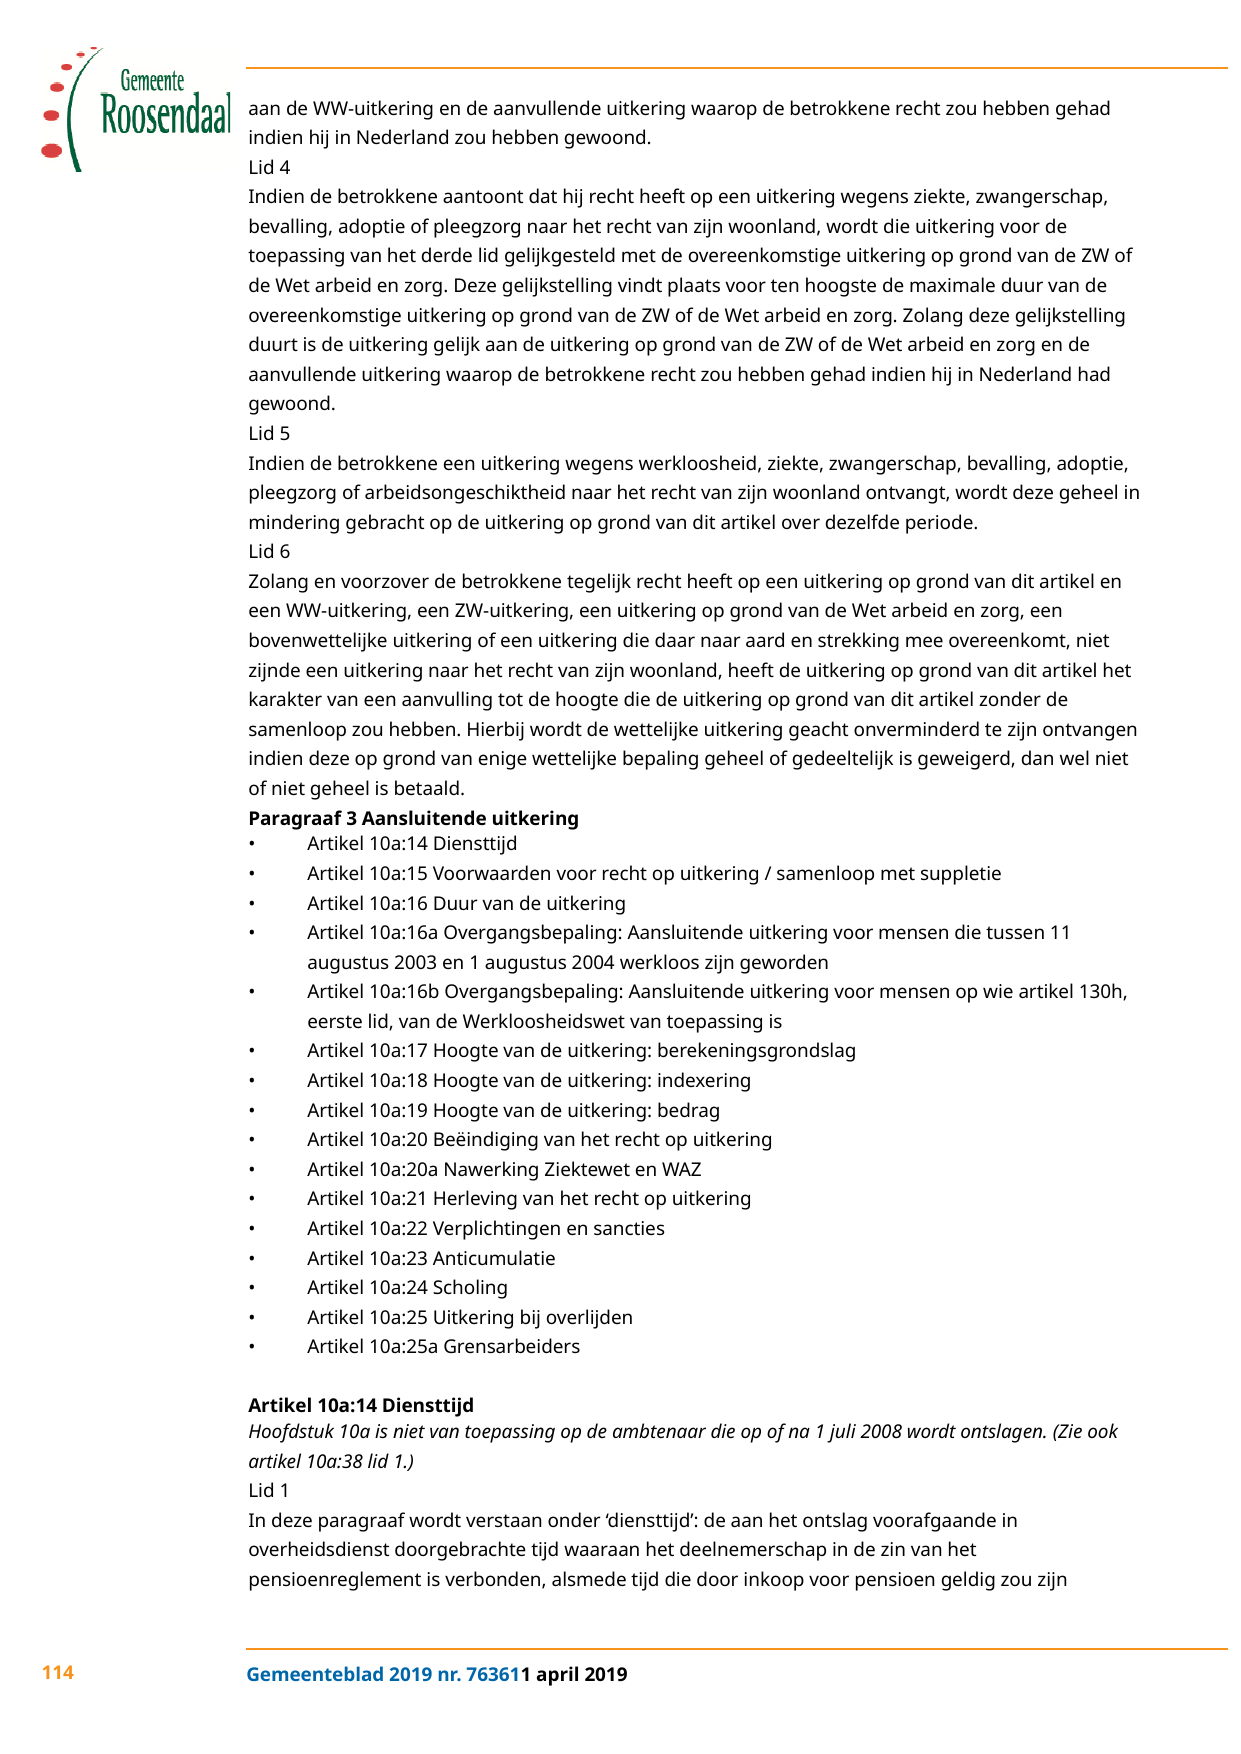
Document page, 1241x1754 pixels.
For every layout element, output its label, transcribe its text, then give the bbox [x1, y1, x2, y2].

text Hoofdstuk 10a is niet van toepassing op de ambtenaar die op of na 1 juli 2008 wordt ontslagen. (Zie ook artikel 10a:38 lid 1.) [248, 1418, 1152, 1474]
text Artikel 10a:14 Diensttijd [248, 1393, 1152, 1418]
list Artikel 10a:16b Overgangsbepaling: Aansluitende uitkering voor mensen op wie artikel 130h, eerste lid, van de Werkloosheidswet van toepassing is [248, 978, 1152, 1034]
list Artikel 10a:20a Nawerking Ziektewet en WAZ [248, 1156, 1152, 1182]
text Zolang en voorzover de betrokkene tegelijk recht heeft op een uitkering op grond van dit artikel en een WW-uitkering, een ZW-uitkering, een uitkering op grond van de Wet arbeid en zorg, een bovenwettelijke uitkering of een uitkering die daar naar aard en strekking mee overeenkomt, niet zijnde een uitkering naar het recht van zijn woonland, heeft de uitkering op grond van dit artikel het karakter van een aanvulling tot de hoogte die de uitkering op grond van dit artikel zonder de samenloop zou hebben. Hierbij wordt de wettelijke uitkering geacht onverminderd te zijn ontvangen indien deze op grond van enige wettelijke bepaling geheel of gedeeltelijk is geweigerd, dan wel niet of niet geheel is betaald. [248, 568, 1152, 801]
text Lid 4 [248, 154, 1152, 180]
list Artikel 10a:18 Hoogte van de uitkering: indexering [248, 1067, 1152, 1093]
text Paragraaf 3 Aansluitende uitkering [248, 805, 1152, 831]
list Artikel 10a:22 Verplichtingen en sancties [248, 1215, 1152, 1241]
list Artikel 10a:15 Voorwaarden voor recht op uitkering / samenloop met suppletie [248, 860, 1152, 886]
list Artikel 10a:14 Diensttijd [248, 831, 1152, 856]
text Indien de betrokkene een uitkering wegens werkloosheid, ziekte, zwangerschap, bevalling, adoptie, pleegzorg of arbeidsongeschiktheid naar het recht van zijn woonland ontvangt, wordt deze geheel in mindering gebracht op de uitkering op grond van dit artikel over dezelfde periode. [248, 450, 1152, 535]
list Artikel 10a:16a Overgangsbepaling: Aansluitende uitkering voor mensen die tussen 11 augustus 2003 en 1 augustus 2004 werkloos zijn geworden [248, 919, 1152, 974]
list Artikel 10a:25 Uitkering bij overlijden [248, 1304, 1152, 1329]
text Lid 1 [248, 1477, 1152, 1503]
picture [41, 47, 231, 172]
list Artikel 10a:20 Beëindiging van het recht op uitkering [248, 1126, 1152, 1152]
list Artikel 10a:16 Duur van de uitkering [248, 890, 1152, 915]
list Artikel 10a:23 Anticumulatie [248, 1245, 1152, 1270]
list Artikel 10a:25a Grensarbeiders [248, 1333, 1152, 1359]
text In deze paragraaf wordt verstaan onder ‘diensttijd’: de aan het ontslag voorafgaande in overheidsdienst doorgebrachte tijd waaraan het deelnemerschap in de zin van het pensioenreglement is verbonden, alsmede tijd die door inkoop voor pensioen geldig zou zijn [248, 1507, 1152, 1592]
list Artikel 10a:21 Herleving van het recht op uitkering [248, 1186, 1152, 1211]
text Lid 6 [248, 538, 1152, 564]
list Artikel 10a:19 Hoogte van de uitkering: bedrag [248, 1097, 1152, 1122]
text aan de WW-uitkering en de aanvullende uitkering waarop de betrokkene recht zou hebben gehad indien hij in Nederland zou hebben gewoond. [248, 95, 1152, 150]
text Indien de betrokkene aantoont dat hij recht heeft op een uitkering wegens ziekte, zwangerschap, bevalling, adoptie of pleegzorg naar het recht van zijn woonland, wordt die uitkering voor de toepassing van het derde lid gelijkgesteld met de overeenkomstige uitkering op grond van de ZW of de Wet arbeid en zorg. Deze gelijkstelling vindt plaats voor ten hoogste de maximale duur van de overeenkomstige uitkering op grond van de ZW of de Wet arbeid en zorg. Zolang deze gelijkstelling duurt is de uitkering gelijk aan de uitkering op grond van de ZW of de Wet arbeid en zorg en de aanvullende uitkering waarop de betrokkene recht zou hebben gehad indien hij in Nederland had gewoond. [248, 183, 1152, 416]
list Artikel 10a:17 Hoogte van de uitkering: berekeningsgrondslag [248, 1038, 1152, 1063]
text Lid 5 [248, 420, 1152, 446]
list Artikel 10a:24 Scholing [248, 1274, 1152, 1300]
